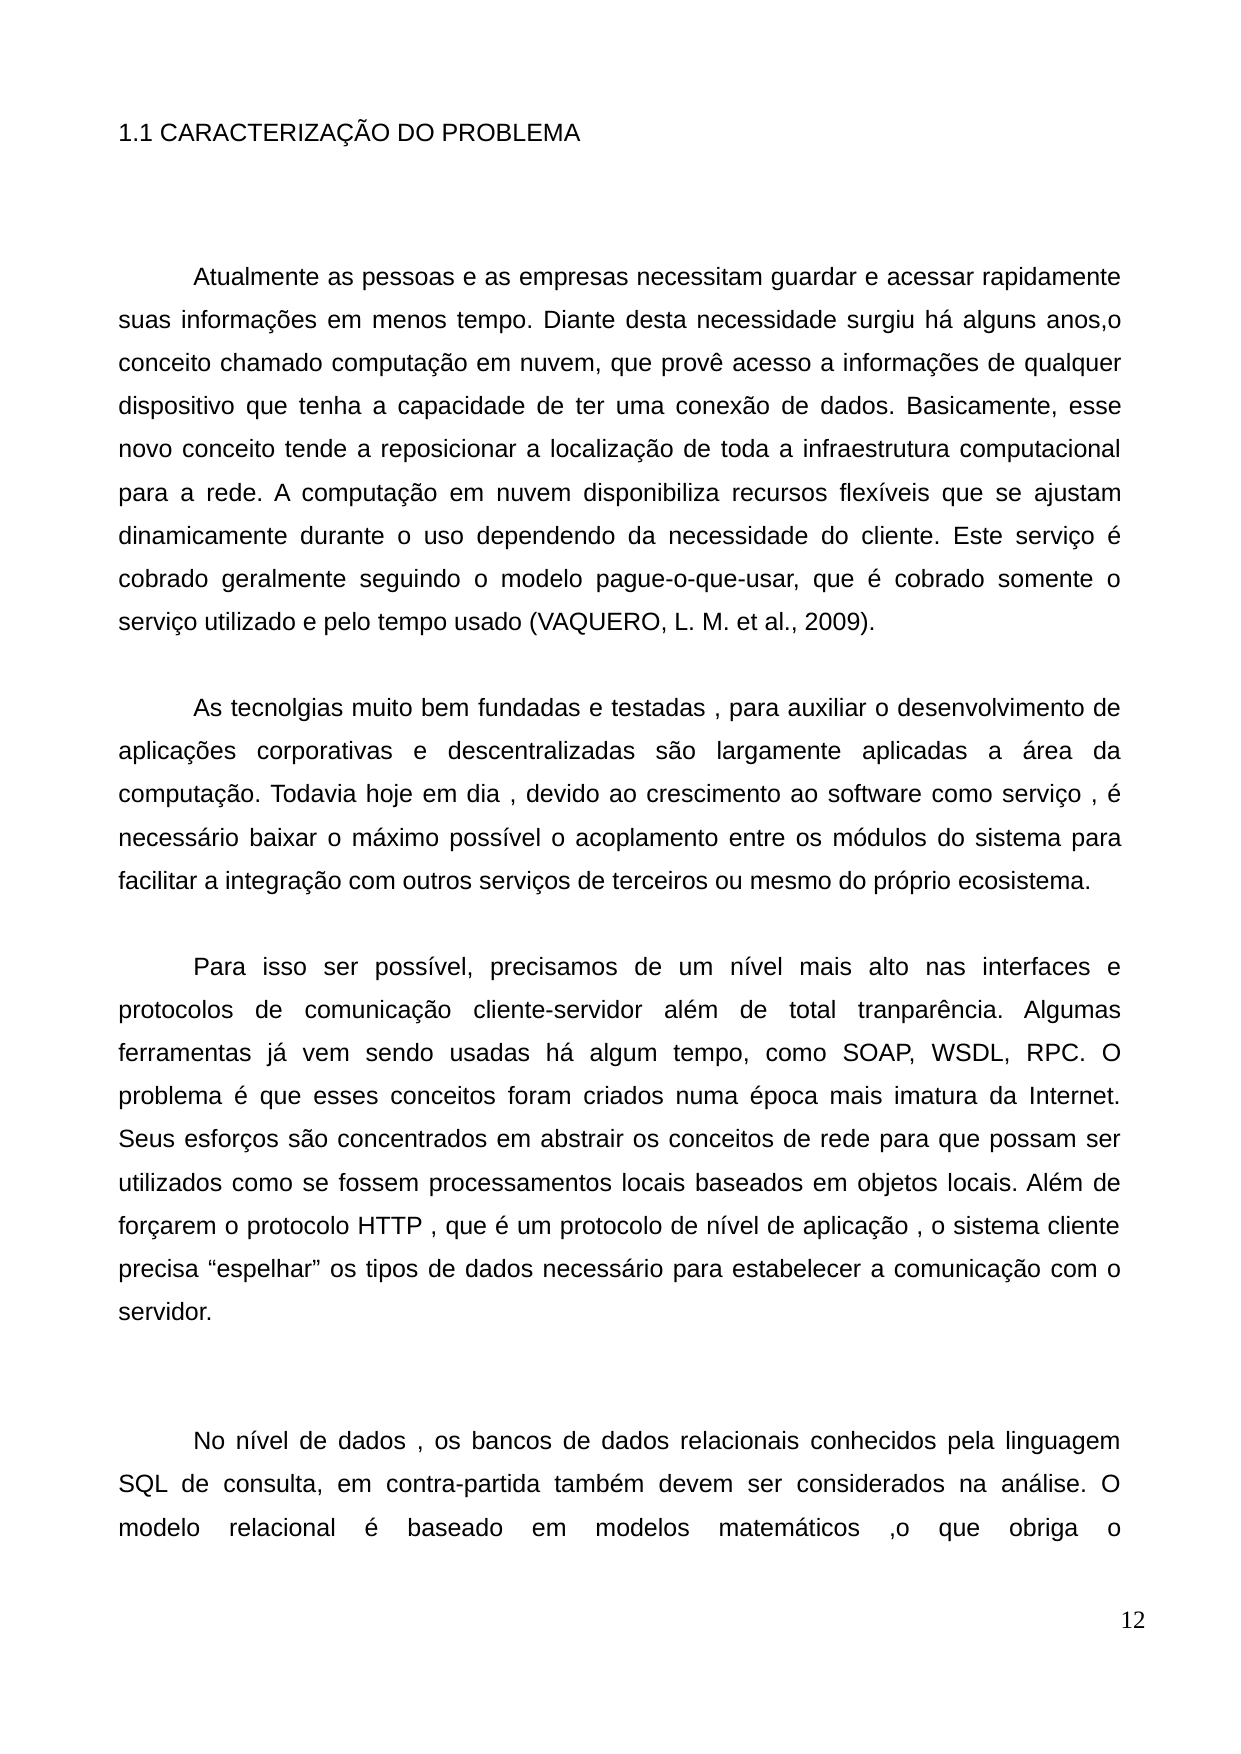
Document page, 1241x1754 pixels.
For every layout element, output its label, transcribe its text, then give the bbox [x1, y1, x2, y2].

text As tecnolgias muito bem fundadas e testadas , para auxiliar o desenvolvimento de aplicações corporativas e descentralizadas são largamente aplicadas a área da computação. Todavia hoje em dia , devido ao crescimento ao software como serviço , é necessário baixar o máximo possível o acoplamento entre os módulos do sistema para facilitar a integração com outros serviços de terceiros ou mesmo do próprio ecosistema. [118, 693, 1123, 894]
text 1.1 CARACTERIZAÇÃO DO PROBLEMA [118, 118, 1123, 147]
text Para isso ser possível, precisamos de um nível mais alto nas interfaces e protocolos de comunicação cliente-servidor além de total tranparência. Algumas ferramentas já vem sendo usadas há algum tempo, como SOAP, WSDL, RPC. O problema é que esses conceitos foram criados numa época mais imatura da Internet. Seus esforços são concentrados em abstrair os conceitos de rede para que possam ser utilizados como se fossem processamentos locais baseados em objetos locais. Além de forçarem o protocolo HTTP , que é um protocolo de nível de aplicação , o sistema cliente precisa “espelhar” os tipos de dados necessário para estabelecer a comunicação com o servidor. [118, 952, 1123, 1326]
text Atualmente as pessoas e as empresas necessitam guardar e acessar rapidamente suas informações em menos tempo. Diante desta necessidade surgiu há alguns anos,o conceito chamado computação em nuvem, que provê acesso a informações de qualquer dispositivo que tenha a capacidade de ter uma conexão de dados. Basicamente, esse novo conceito tende a reposicionar a localização de toda a infraestrutura computacional para a rede. A computação em nuvem disponibiliza recursos flexíveis que se ajustam dinamicamente durante o uso dependendo da necessidade do cliente. Este serviço é cobrado geralmente seguindo o modelo pague-o-que-usar, que é cobrado somente o serviço utilizado e pelo tempo usado (VAQUERO, L. M. et al., 2009). [118, 262, 1123, 636]
text No nível de dados , os bancos de dados relacionais conhecidos pela linguagem SQL de consulta, em contra-partida também devem ser considerados na análise. O modelo relacional é baseado em modelos matemáticos ,o que obriga o [118, 1426, 1123, 1541]
